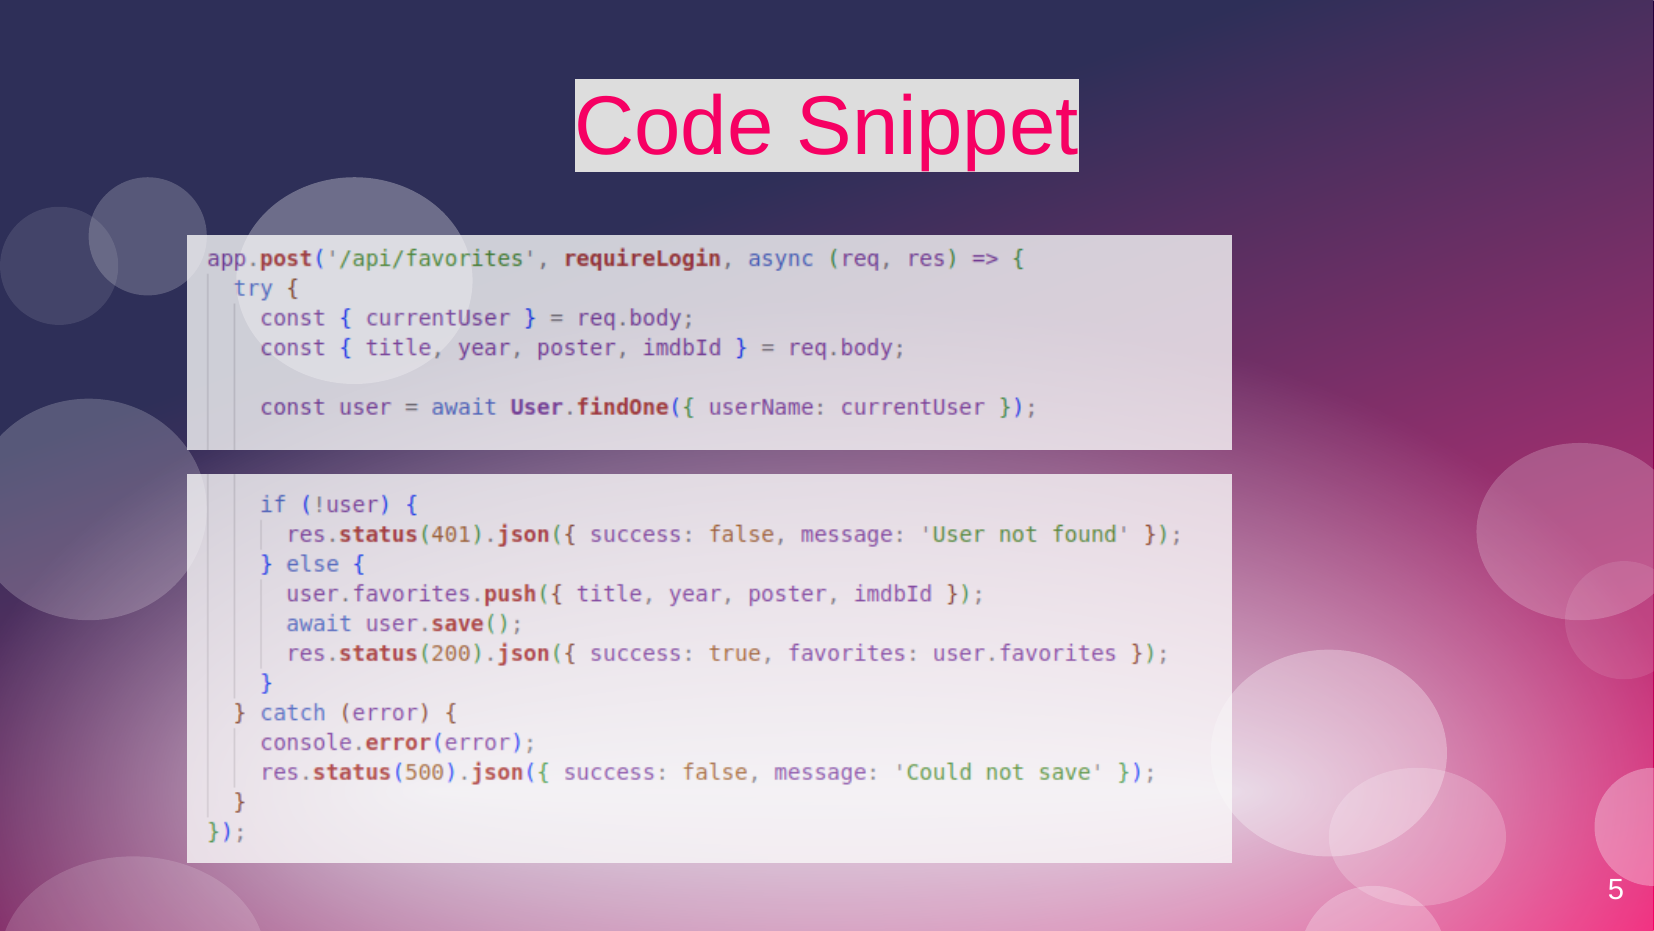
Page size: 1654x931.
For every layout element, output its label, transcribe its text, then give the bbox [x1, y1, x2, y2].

picture [187, 235, 1232, 450]
title Code Snippet [88, 44, 1565, 207]
picture [187, 474, 1232, 863]
